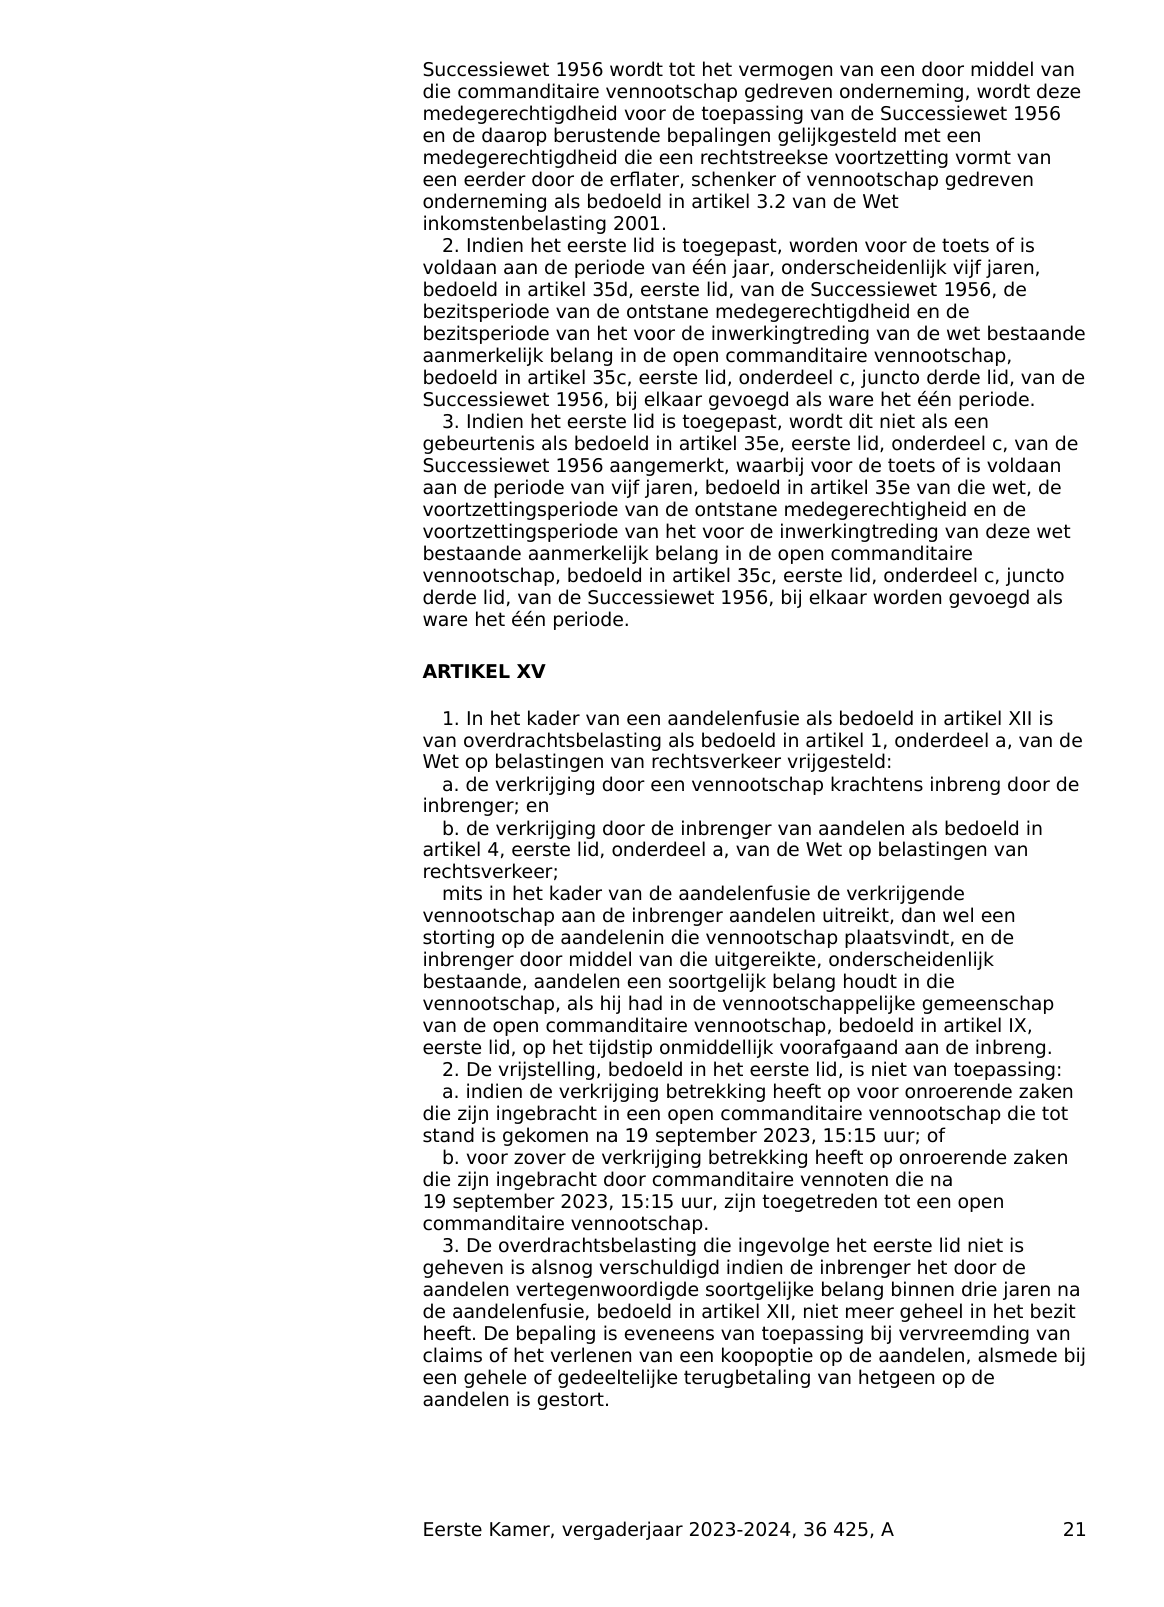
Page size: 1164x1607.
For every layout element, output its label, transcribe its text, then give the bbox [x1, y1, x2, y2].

subtitle ARTIKEL XV [422, 661, 1087, 682]
text 2. De vrijstelling, bedoeld in het eerste lid, is niet van toepassing: [422, 1059, 1087, 1081]
text 3. Indien het eerste lid is toegepast, wordt dit niet als een gebeurtenis als bedoeld in artikel 35e, eerste lid, onderdeel c, van de Successiewet 1956 aangemerkt, waarbij voor de toets of is voldaan aan de periode van vijf jaren, bedoeld in artikel 35e van die wet, de voortzettingsperiode van de ontstane medegerechtigheid en de voortzettingsperiode van het voor de inwerkingtreding van deze wet bestaande aanmerkelijk belang in de open commanditaire vennootschap, bedoeld in artikel 35c, eerste lid, onderdeel c, juncto derde lid, van de Successiewet 1956, bij elkaar worden gevoegd als ware het één periode. [422, 411, 1087, 631]
text 2. Indien het eerste lid is toegepast, worden voor de toets of is voldaan aan de periode van één jaar, onderscheidenlijk vijf jaren, bedoeld in artikel 35d, eerste lid, van de Successiewet 1956, de bezitsperiode van de ontstane medegerechtigdheid en de bezitsperiode van het voor de inwerkingtreding van de wet bestaande aanmerkelijk belang in de open commanditaire vennootschap, bedoeld in artikel 35c, eerste lid, onderdeel c, juncto derde lid, van de Successiewet 1956, bij elkaar gevoegd als ware het één periode. [422, 235, 1087, 411]
text a. de verkrijging door een vennootschap krachtens inbreng door de inbrenger; en [422, 773, 1087, 817]
text a. indien de verkrijging betrekking heeft op voor onroerende zaken die zijn ingebracht in een open commanditaire vennootschap die tot stand is gekomen na 19 september 2023, 15:15 uur; of [422, 1081, 1087, 1147]
text 1. In het kader van een aandelenfusie als bedoeld in artikel XII is van overdrachtsbelasting als bedoeld in artikel 1, onderdeel a, van de Wet op belastingen van rechtsverkeer vrijgesteld: [422, 707, 1087, 773]
text Successiewet 1956 wordt tot het vermogen van een door middel van die commanditaire vennootschap gedreven onderneming, wordt deze medegerechtigdheid voor de toepassing van de Successiewet 1956 en de daarop berustende bepalingen gelijkgesteld met een medegerechtigdheid die een rechtstreekse voortzetting vormt van een eerder door de erflater, schenker of vennootschap gedreven onderneming als bedoeld in artikel 3.2 van de Wet inkomstenbelasting 2001. [422, 59, 1087, 235]
text b. voor zover de verkrijging betrekking heeft op onroerende zaken die zijn ingebracht door commanditaire vennoten die na 19 september 2023, 15:15 uur, zijn toegetreden tot een open commanditaire vennootschap. [422, 1147, 1087, 1235]
text mits in het kader van de aandelenfusie de verkrijgende vennootschap aan de inbrenger aandelen uitreikt, dan wel een storting op de aandelenin die vennootschap plaatsvindt, en de inbrenger door middel van die uitgereikte, onderscheidenlijk bestaande, aandelen een soortgelijk belang houdt in die vennootschap, als hij had in de vennootschappelijke gemeenschap van de open commanditaire vennootschap, bedoeld in artikel IX, eerste lid, op het tijdstip onmiddellijk voorafgaand aan de inbreng. [422, 883, 1087, 1059]
text b. de verkrijging door de inbrenger van aandelen als bedoeld in artikel 4, eerste lid, onderdeel a, van de Wet op belastingen van rechtsverkeer; [422, 817, 1087, 883]
text 3. De overdrachtsbelasting die ingevolge het eerste lid niet is geheven is alsnog verschuldigd indien de inbrenger het door de aandelen vertegenwoordigde soortgelijke belang binnen drie jaren na de aandelenfusie, bedoeld in artikel XII, niet meer geheel in het bezit heeft. De bepaling is eveneens van toepassing bij vervreemding van claims of het verlenen van een koopoptie op de aandelen, alsmede bij een gehele of gedeeltelijke terugbetaling van hetgeen op de aandelen is gestort. [422, 1235, 1087, 1411]
